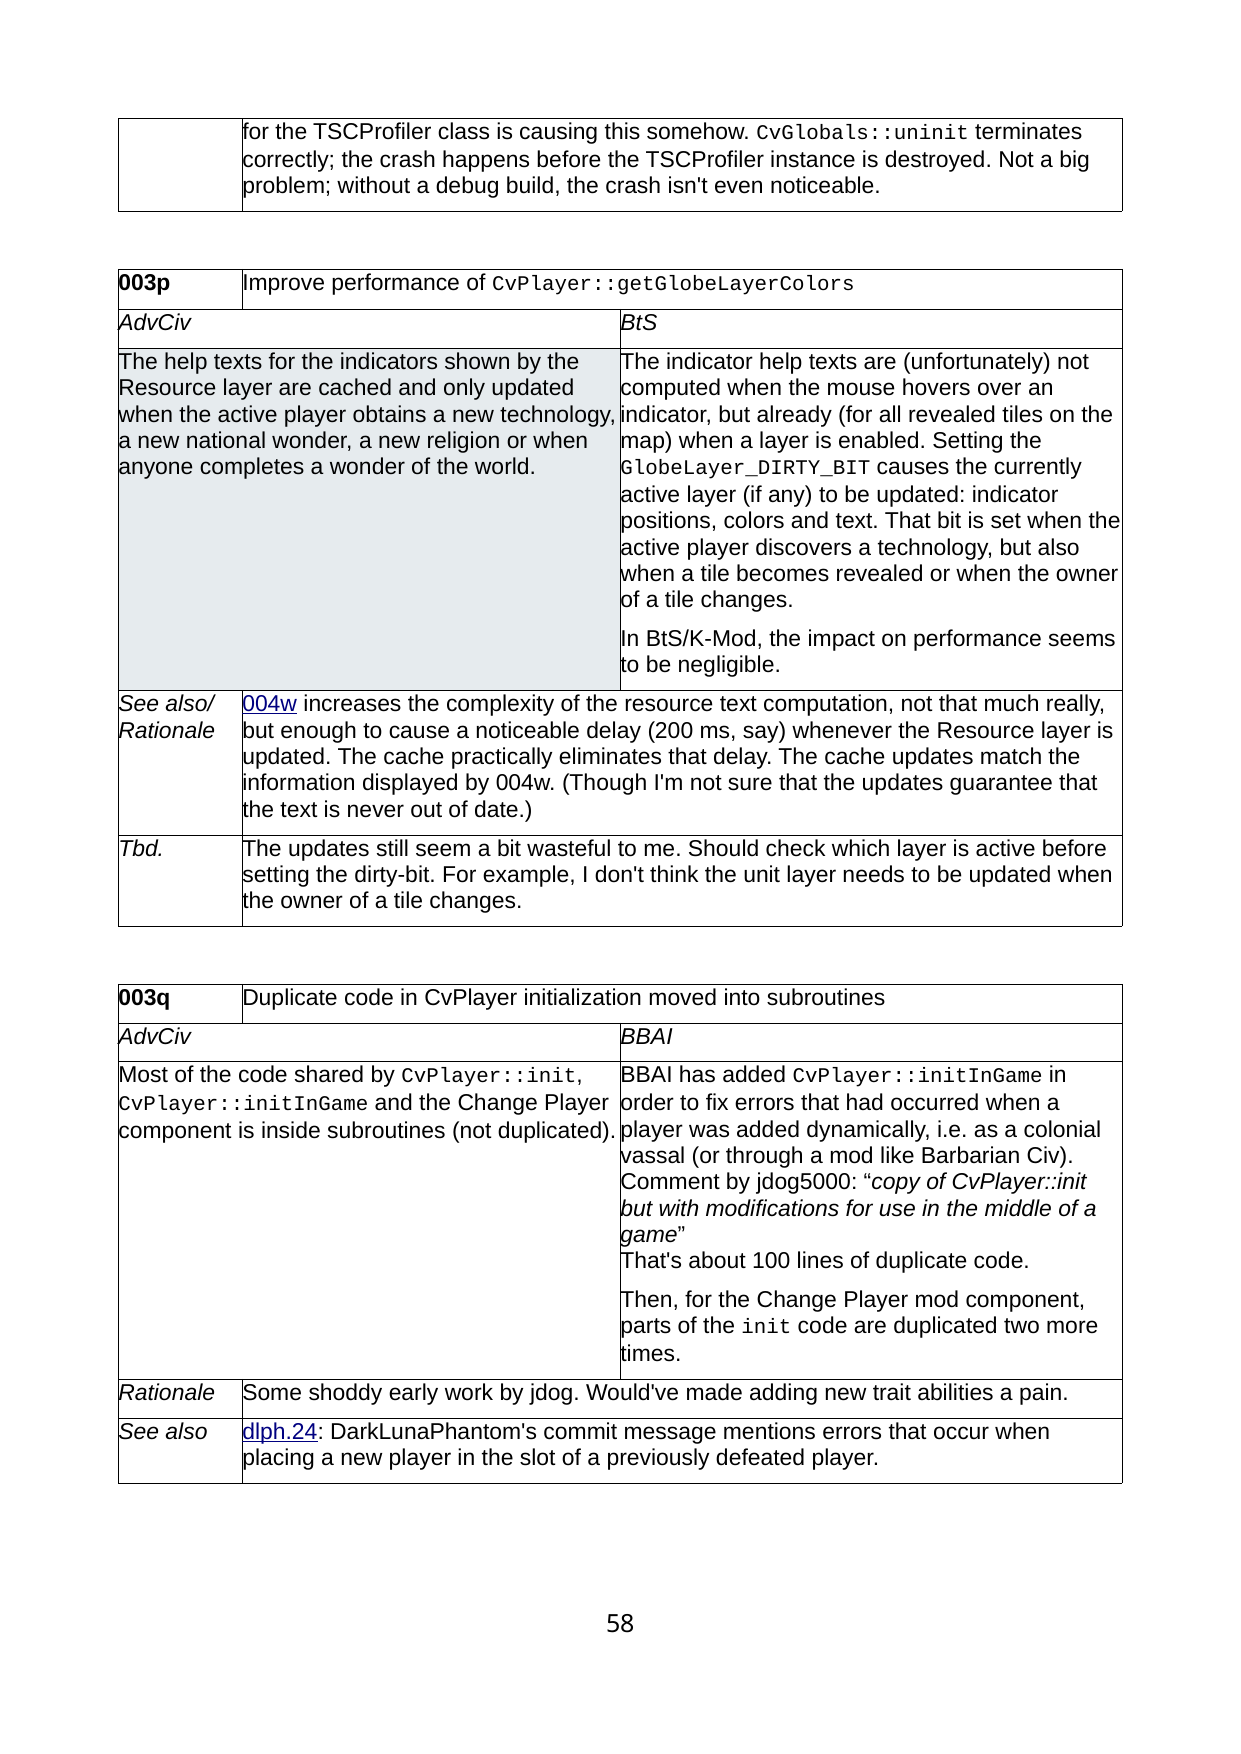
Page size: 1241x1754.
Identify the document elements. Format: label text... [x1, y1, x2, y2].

table_cell Most of the code shared by CvPlayer::init, CvPlayer::initInGame and the Change Player component is inside subroutines (not duplicated). [119, 1062, 620, 1379]
table_cell BtS [621, 310, 1122, 348]
table_header 003p [119, 270, 242, 309]
table_cell The updates still seem a bit wasteful to me. Should check which layer is active before setting the dirty-bit. For example, I don't think the unit layer needs to be updated when the owner of a tile changes. [243, 836, 1122, 926]
table_cell AdvCiv [119, 1024, 620, 1061]
table_cell BBAI has added CvPlayer::initInGame in order to fix errors that had occurred when a player was added dynamically, i.e. as a colonial vassal (or through a mod like Barbarian Civ). Comment by jdog5000: “copy of CvPlayer::init but with modifications for use in the middle of a game” That's about 100 lines of duplicate code. Then, for the Change Player mod component, parts of the init code are duplicated two more times. [621, 1062, 1122, 1379]
table_cell for the TSCProfiler class is causing this somehow. CvGlobals::uninit terminates correctly; the crash happens before the TSCProfiler instance is destroyed. Not a big problem; without a debug build, the crash isn't even noticeable. [243, 119, 1122, 211]
table_cell Some shoddy early work by jdog. Would've made adding new trait abilities a pain. [243, 1380, 1122, 1418]
table_cell dlph.24: DarkLunaPhantom's commit message mentions errors that occur when placing a new player in the slot of a previously defeated player. [243, 1419, 1122, 1483]
table_cell The help texts for the indicators shown by the Resource layer are cached and only updated when the active player obtains a new technology, a new national wonder, a new religion or when anyone completes a wonder of the world. [119, 349, 620, 690]
table_cell Tbd. [119, 836, 242, 926]
table_cell See also/ Rationale [119, 691, 242, 834]
table_cell [119, 119, 242, 211]
table_header Duplicate code in CvPlayer initialization moved into subroutines [243, 985, 1122, 1022]
table_cell BBAI [621, 1024, 1122, 1061]
table_cell The indicator help texts are (unfortunately) not computed when the mouse hovers over an indicator, but already (for all revealed tiles on the map) when a layer is enabled. Setting the GlobeLayer_DIRTY_BIT causes the currently active layer (if any) to be updated: indicator positions, colors and text. That bit is set when the active player discovers a technology, but also when a tile becomes revealed or when the owner of a tile changes. In BtS/K-Mod, the impact on performance seems to be negligible. [621, 349, 1122, 690]
table_cell 004w increases the complexity of the resource text computation, not that much really, but enough to cause a noticeable delay (200 ms, say) whenever the Resource layer is updated. The cache practically eliminates that delay. The cache updates match the information displayed by 004w. (Though I'm not sure that the updates guarantee that the text is never out of date.) [243, 691, 1122, 834]
table_cell See also [119, 1419, 242, 1483]
table_header Improve performance of CvPlayer::getGlobeLayerColors [243, 270, 1122, 309]
table_cell AdvCiv [119, 310, 620, 348]
table_header 003q [119, 985, 242, 1022]
table_cell Rationale [119, 1380, 242, 1418]
